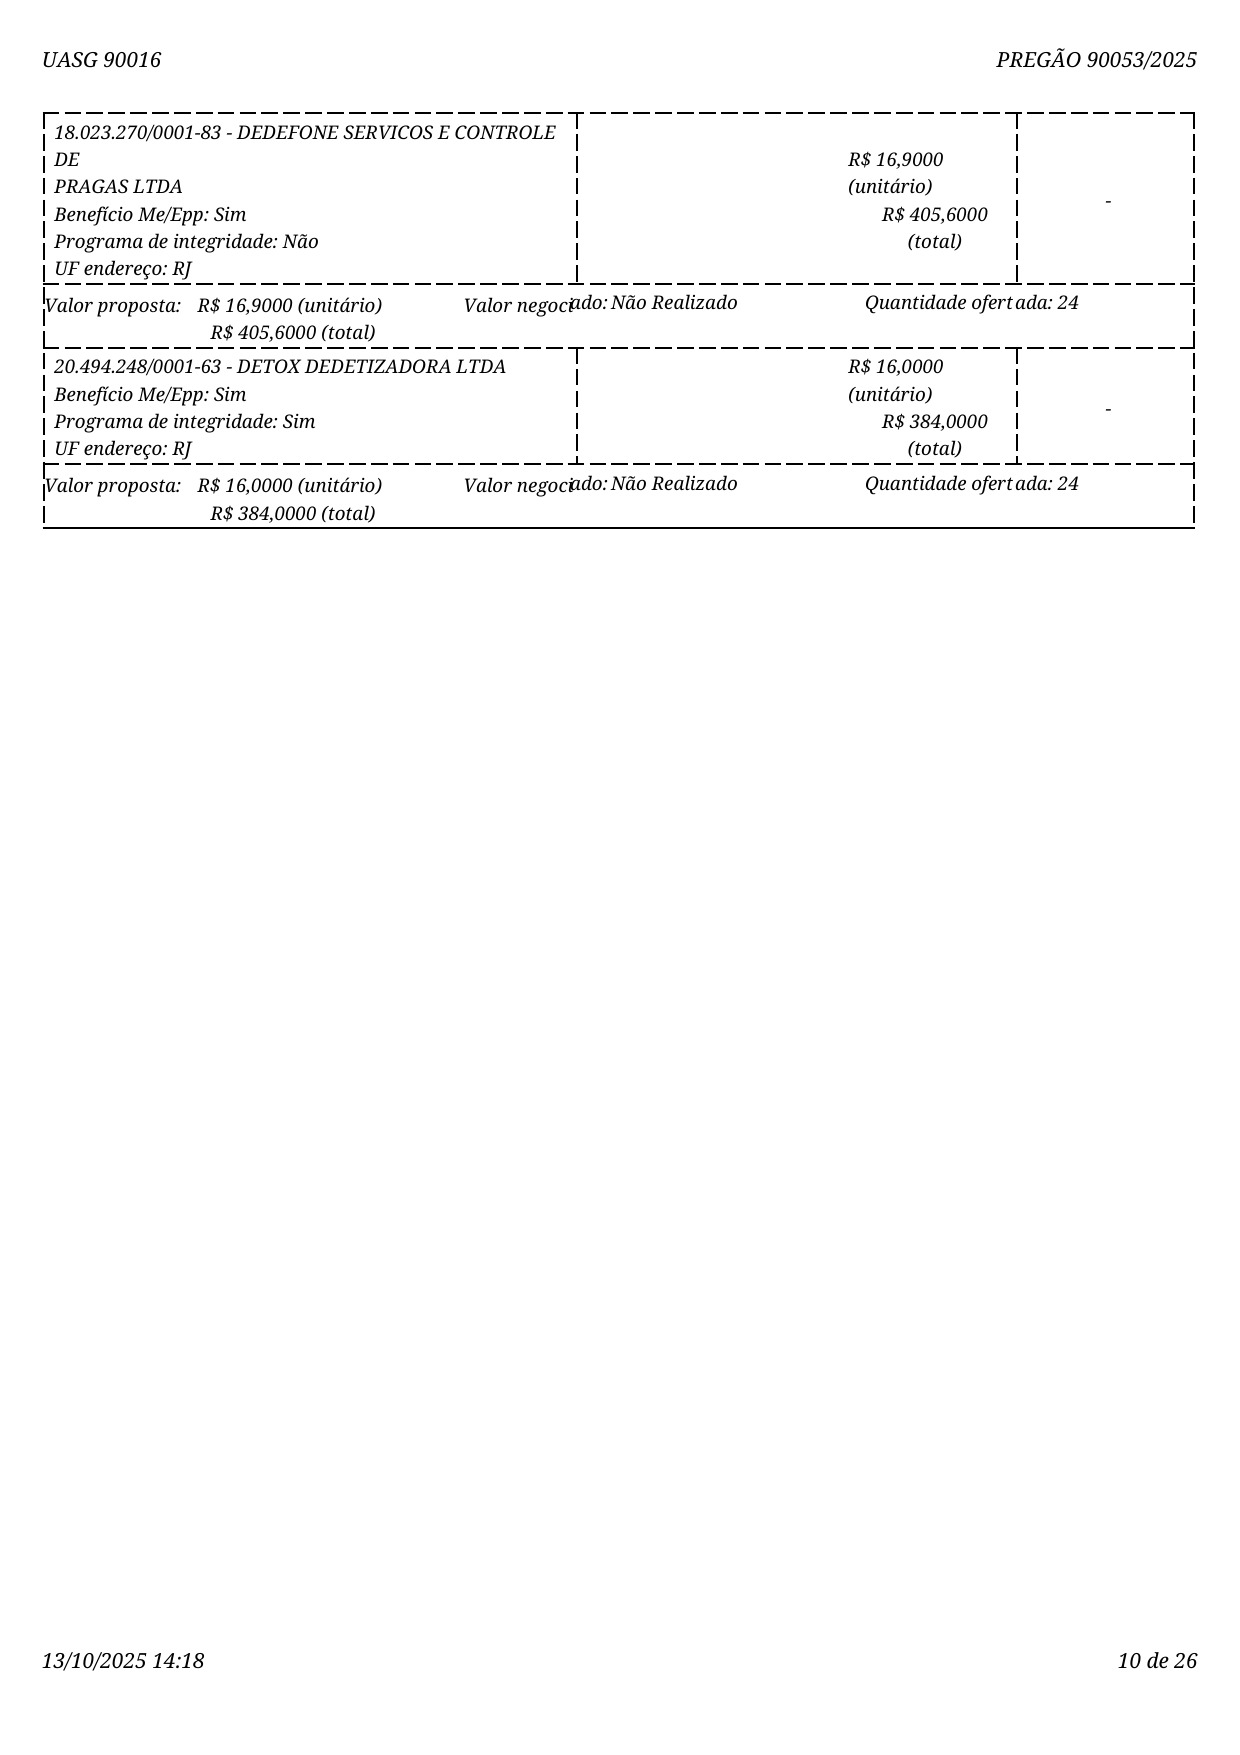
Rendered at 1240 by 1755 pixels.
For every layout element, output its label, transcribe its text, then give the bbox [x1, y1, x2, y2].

table_cell [577, 347, 848, 463]
table_cell [1017, 112, 1101, 283]
table_cell Valor proposta: R$ 16,9000 (unitário) Valor negoci R$ 405,6000 (total) [44, 283, 577, 347]
table_cell - [1101, 112, 1194, 283]
table_cell ada: 24 [1017, 283, 1101, 347]
table_cell 18.023.270/0001-83 - DEDEFONE SERVICOS E CONTROLE DE PRAGAS LTDA Benefício Me/Epp: Sim Programa de integridade: Não UF endereço: RJ [44, 112, 577, 283]
table_cell Quantidade ofert [848, 283, 1017, 347]
table_cell [1101, 463, 1194, 527]
table_cell R$ 16,0000 (unitário) R$ 384,0000 (total) [848, 347, 1017, 463]
table_cell Quantidade ofert [848, 463, 1017, 527]
table_cell - [1101, 347, 1194, 463]
table_cell ada: 24 [1017, 463, 1101, 527]
table_cell [577, 112, 848, 283]
table_cell 20.494.248/0001-63 - DETOX DEDETIZADORA LTDA Benefício Me/Epp: Sim Programa de integridade: Sim UF endereço: RJ [44, 347, 577, 463]
table_cell ado: Não Realizado [577, 463, 848, 527]
table_cell ado: Não Realizado [577, 283, 848, 347]
table_cell Valor proposta: R$ 16,0000 (unitário) Valor negoci R$ 384,0000 (total) [44, 463, 577, 527]
table_cell [1017, 347, 1101, 463]
table_cell R$ 16,9000 (unitário) R$ 405,6000 (total) [848, 112, 1017, 283]
table_cell [1101, 283, 1194, 347]
